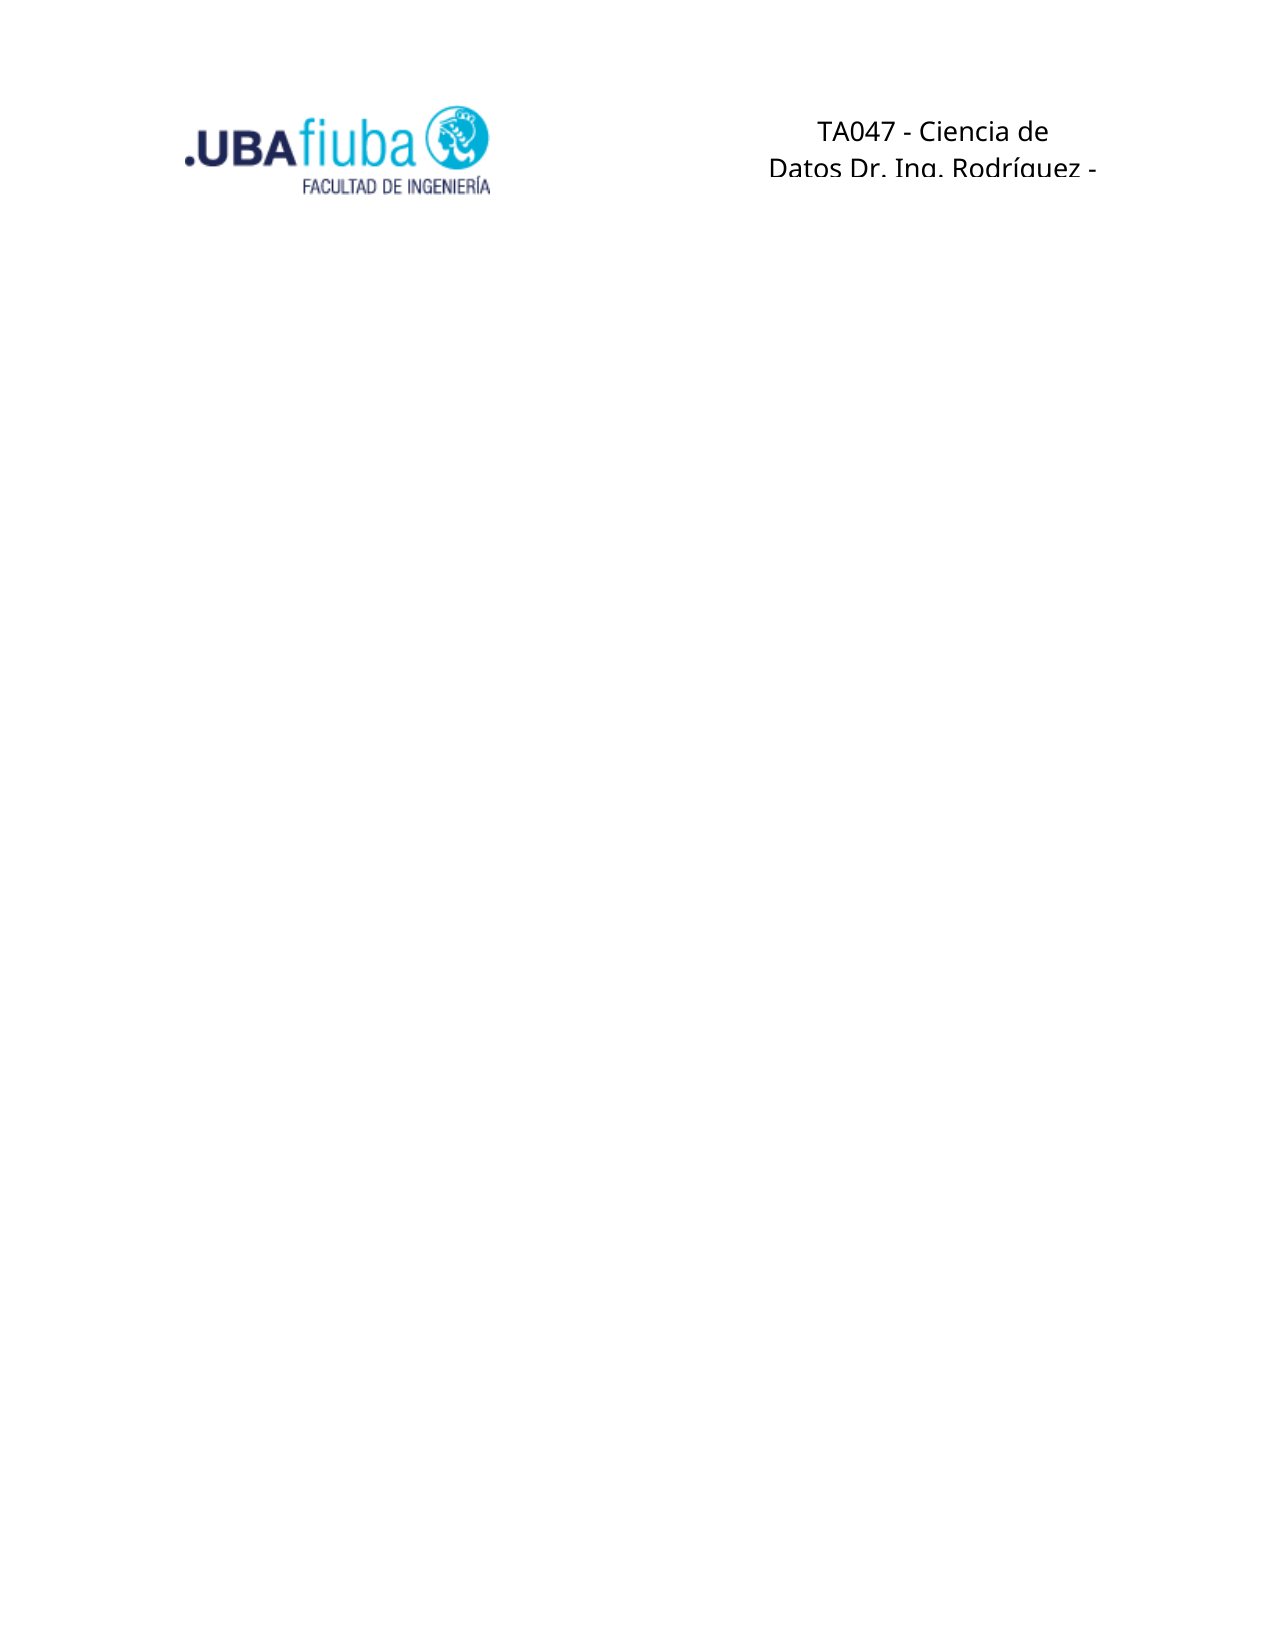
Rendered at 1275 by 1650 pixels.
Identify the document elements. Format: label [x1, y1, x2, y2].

picture [185, 105, 490, 195]
